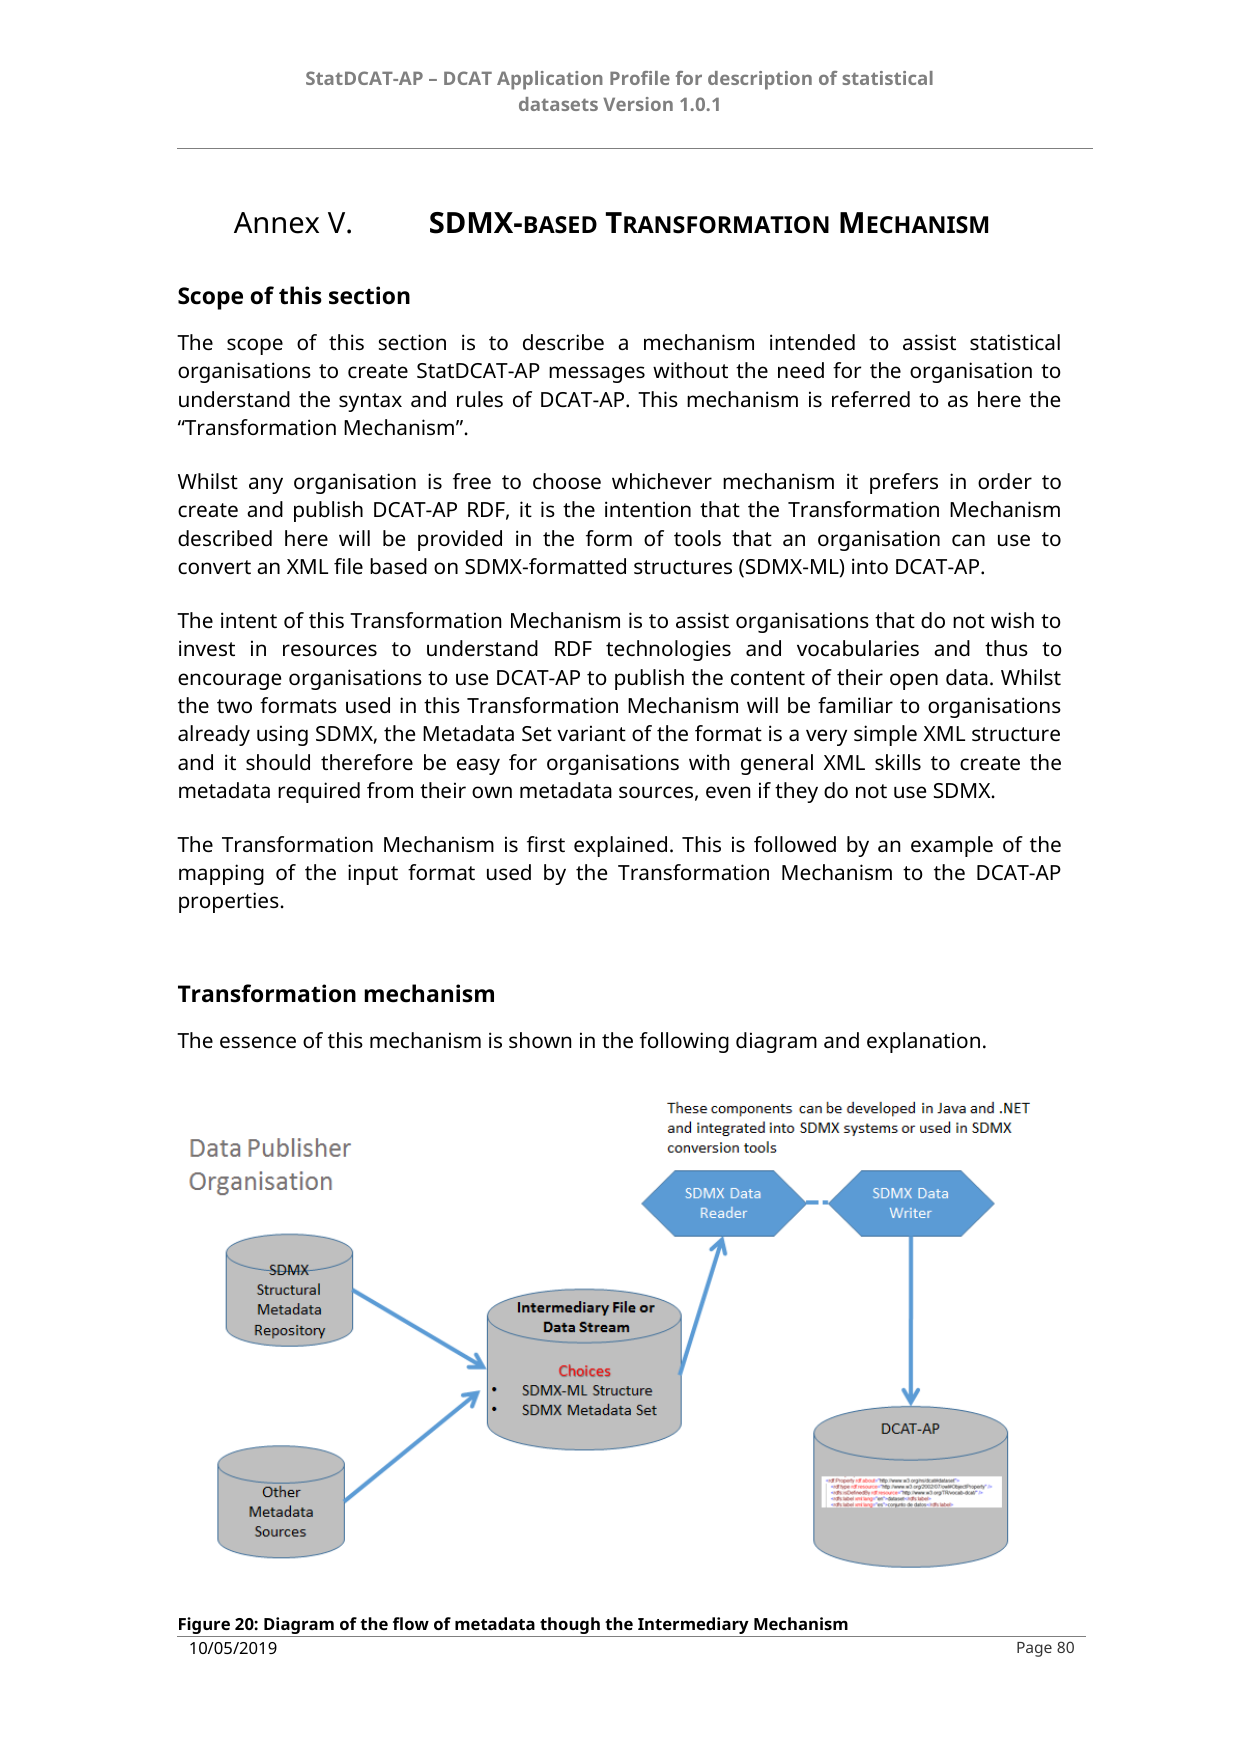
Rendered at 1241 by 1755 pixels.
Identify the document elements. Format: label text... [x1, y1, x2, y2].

text The Transformation Mechanism is first explained. This is followed by an example of the mapping of the input format used by the Transformation Mechanism to the DCAT-AP properties. [177, 830, 1063, 915]
text Figure 20: Diagram of the flow of metadata though the Intermediary Mechanism [177, 1613, 1063, 1636]
text Whilst any organisation is free to choose whichever mechanism it prefers in order to create and publish DCAT-AP RDF, it is the intention that the Transformation Mechanism described here will be provided in the form of tools that an organisation can use to convert an XML file based on SDMX-formatted structures (SDMX-ML) into DCAT-AP. [177, 467, 1063, 581]
text The intent of this Transformation Mechanism is to assist organisations that do not wish to invest in resources to understand RDF technologies and vocabularies and thus to encourage organisations to use DCAT-AP to publish the content of their open data. Whilst the two formats used in this Transformation Mechanism will be familiar to organisations already using SDMX, the Metadata Set variant of the format is a very simple XML structure and it should therefore be easy for organisations with general XML skills to create the metadata required from their own metadata sources, even if they do not use SDMX. [177, 606, 1063, 805]
subtitle Scope of this section [177, 280, 1063, 311]
subtitle Transformation mechanism [177, 978, 1063, 1009]
list SDMX-based Transformation Mechanism [233, 203, 1063, 242]
text The scope of this section is to describe a mechanism intended to assist statistical organisations to create StatDCAT-AP messages without the need for the organisation to understand the syntax and rules of DCAT-AP. This mechanism is referred to as here the “Transformation Mechanism”. [177, 328, 1063, 442]
text The essence of this mechanism is shown in the following diagram and explanation. [177, 1026, 1063, 1054]
